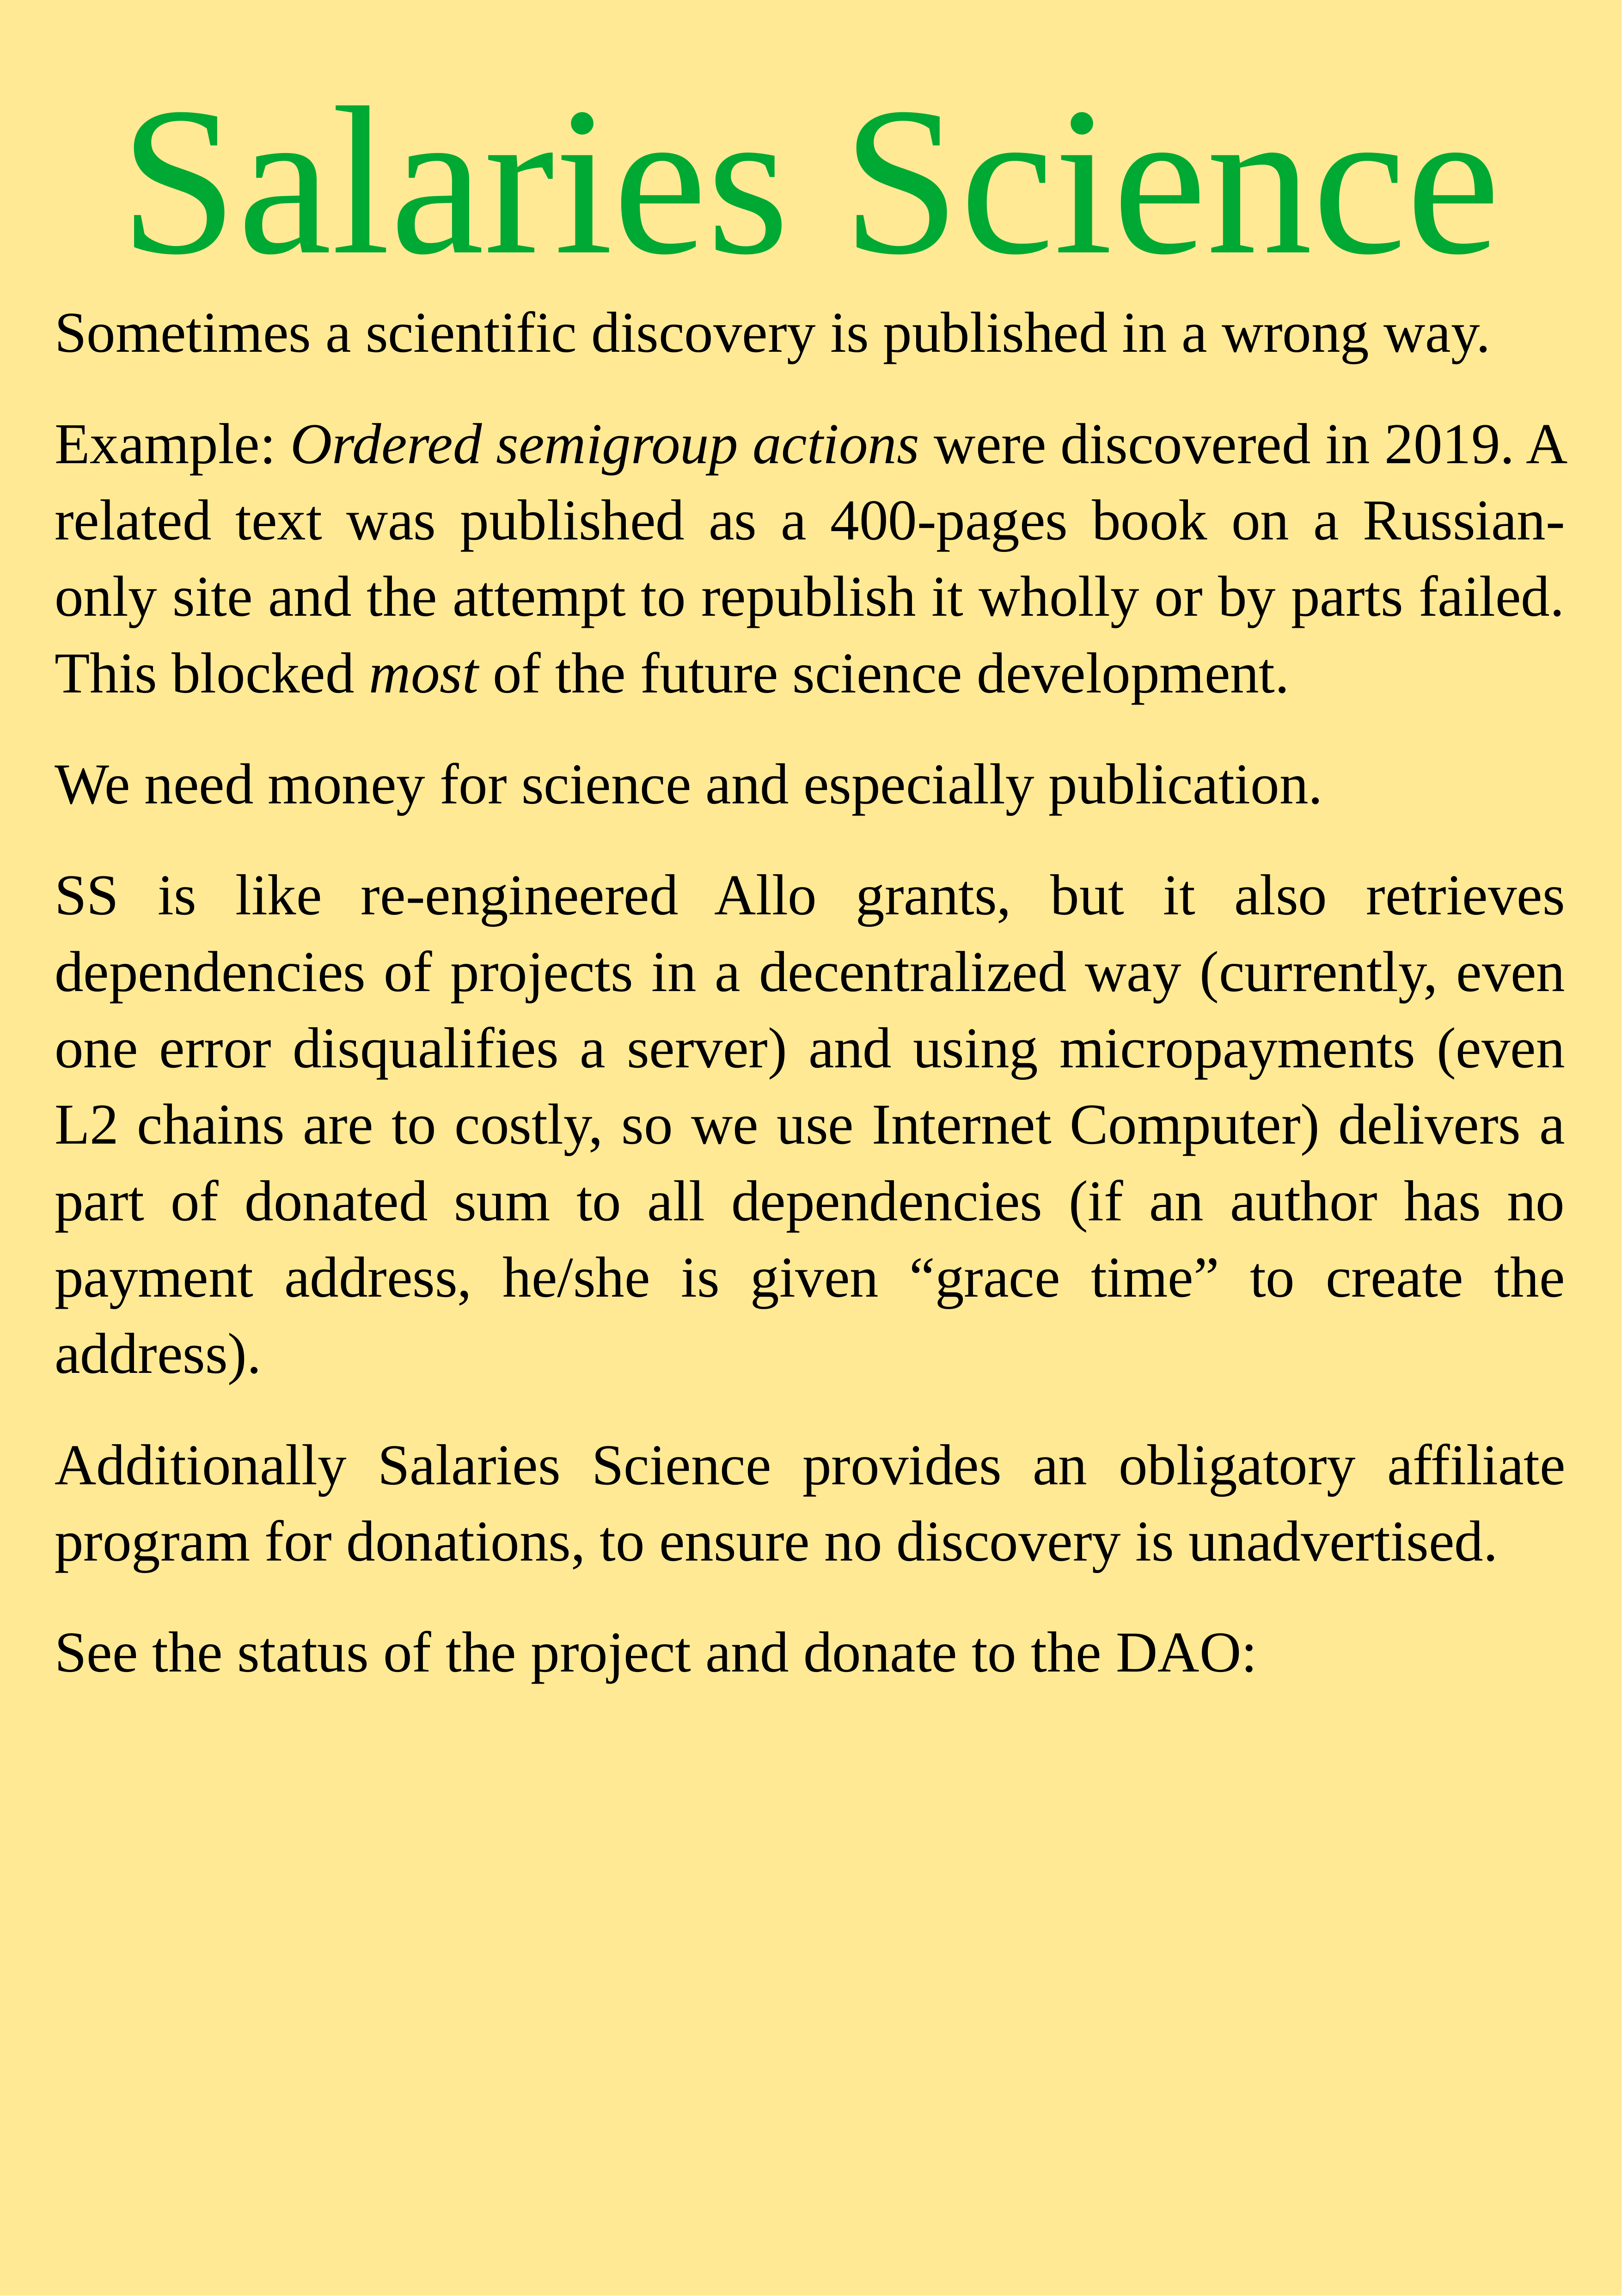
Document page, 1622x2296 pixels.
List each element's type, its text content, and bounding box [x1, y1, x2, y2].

text SS is like re-engineered Allo grants, but it also retrieves dependencies of projects in a decentralized way (currently, even one error disqualifies a server) and using micropayments (even L2 chains are to costly, so we use Internet Computer) delivers a part of donated sum to all dependencies (if an author has no payment address, he/she is given “grace time” to create the address). [55, 861, 1567, 1386]
text Salaries Science [55, 55, 1567, 298]
text See the status of the project and donate to the DAO: [55, 1618, 1567, 1684]
text Additionally Salaries Science provides an obligatory affiliate program for donations, to ensure no discovery is unadvertised. [55, 1430, 1567, 1573]
text Example: Ordered semigroup actions were discovered in 2019. A related text was published as a 400-pages book on a Russian-only site and the attempt to republish it wholly or by parts failed. This blocked most of the future science development. [55, 410, 1567, 705]
text We need money for science and especially publication. [55, 750, 1567, 816]
text Sometimes a scientific discovery is published in a wrong way. [55, 298, 1567, 365]
